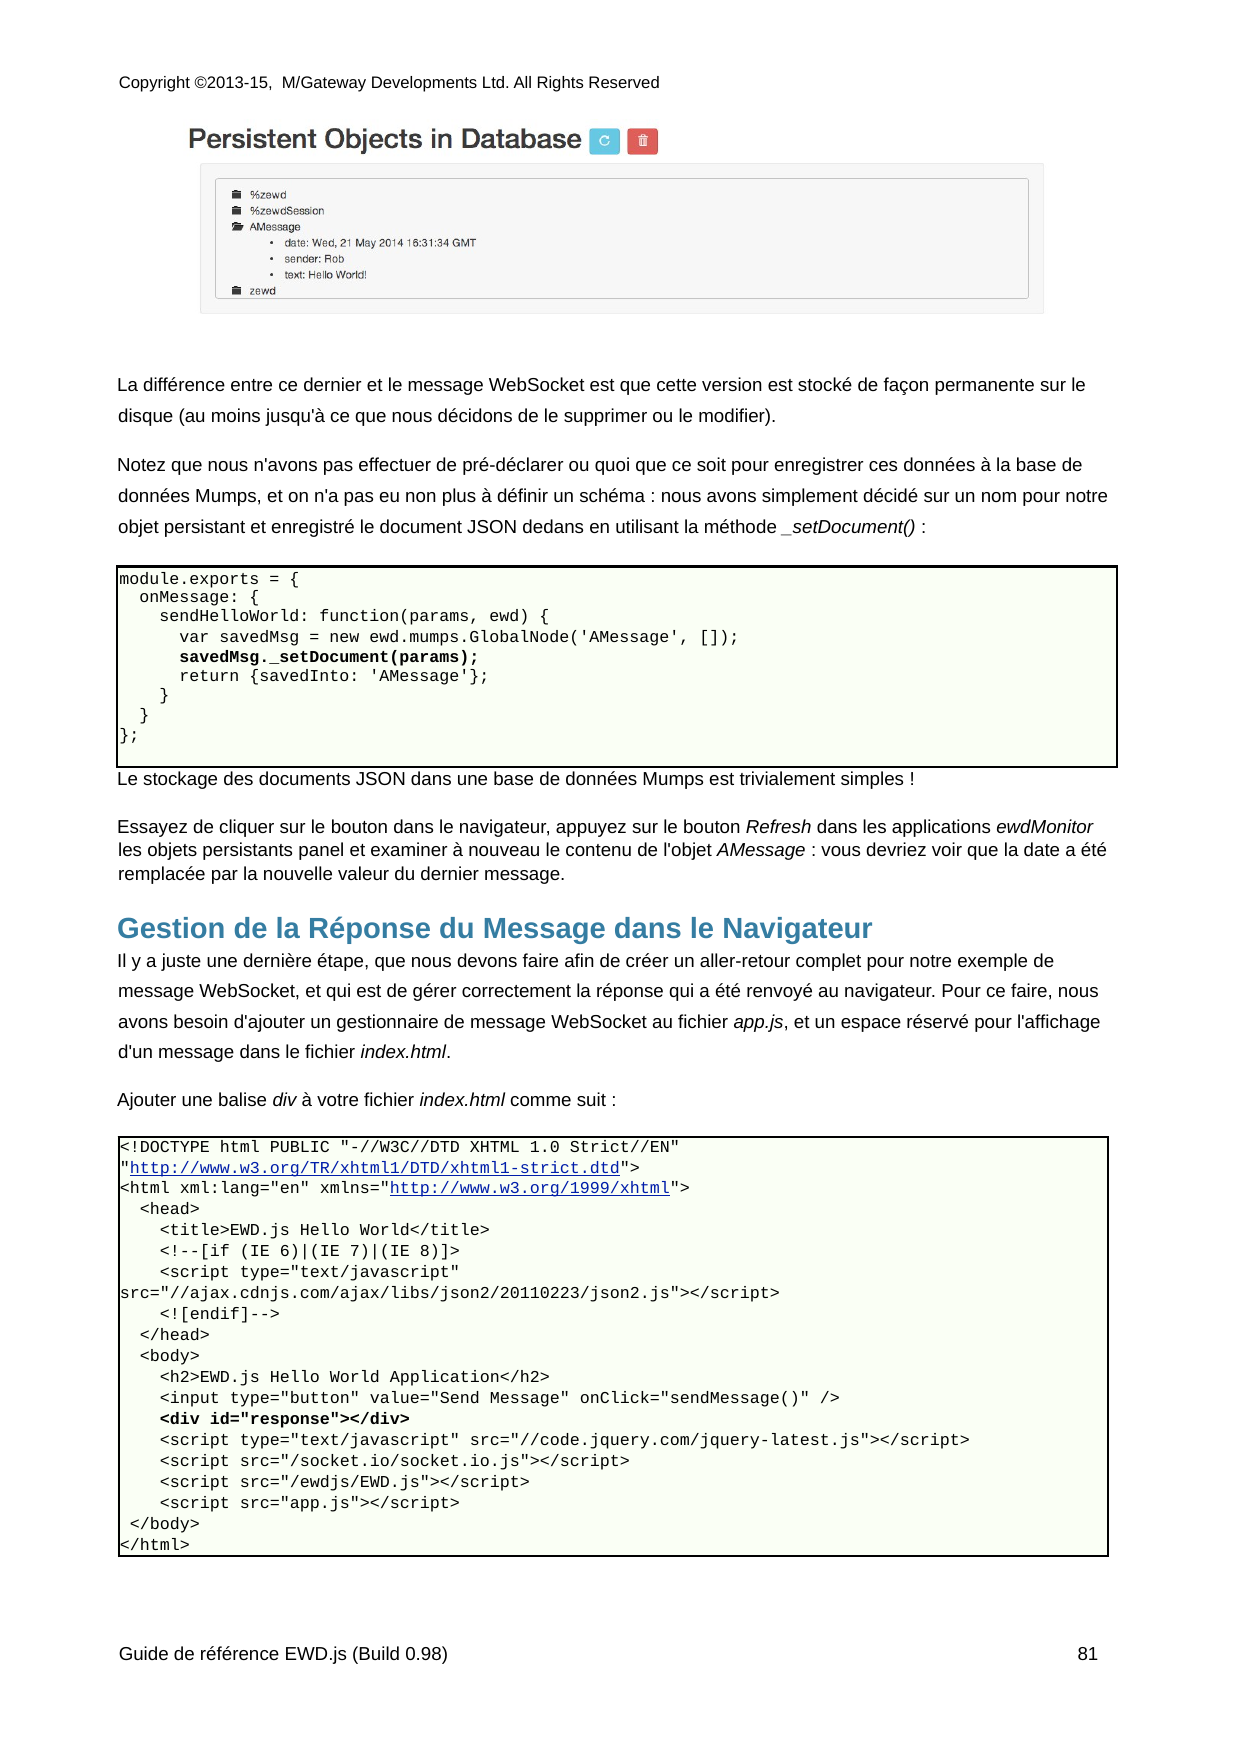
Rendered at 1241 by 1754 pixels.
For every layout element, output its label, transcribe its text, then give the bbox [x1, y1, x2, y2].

text Notez que nous n'avons pas effectuer de pré-déclarer ou quoi que ce soit pour enregistrer ces données à la base de données Mumps, et on n'a pas eu non plus à définir un schéma : nous avons simplement décidé sur un nom pour notre objet persistant et enregistré le document JSON dedans en utilisant la méthode _setDocument() : [117, 454, 1116, 538]
text <title>EWD.js Hello World</title> [120, 1219, 1107, 1240]
text <script src="/ewdjs/EWD.js"></script> [120, 1471, 1107, 1492]
text <div id="response"></div> [120, 1409, 1107, 1429]
text <head> [120, 1198, 1107, 1219]
text Ajouter une balise div à votre fichier index.html comme suit : [117, 1088, 1116, 1110]
text src="//ajax.cdnjs.com/ajax/libs/json2/20110223/json2.js"></script> [120, 1282, 1107, 1303]
text <input type="button" value="Send Message" onClick="sendMessage()" /> [120, 1388, 1107, 1409]
text "http://www.w3.org/TR/xhtml1/DTD/xhtml1-strict.dtd"> [120, 1157, 1107, 1177]
text La différence entre ce dernier et le message WebSocket est que cette version est stocké de façon permanente sur le disque (au moins jusqu'à ce que nous décidons de le supprimer ou le modifier). [117, 374, 1116, 426]
text <!--[if (IE 6)|(IE 7)|(IE 8)]> [120, 1240, 1107, 1261]
text <script src="/socket.io/socket.io.js"></script> [120, 1450, 1107, 1471]
text <![endif]--> [120, 1303, 1107, 1324]
table_header module.exports = { onMessage: { sendHelloWorld: function(params, ewd) { var savedMsg = new ewd.mumps.GlobalNode('AMessage', []); savedMsg._setDocument(params); return {savedInto: 'AMessage'}; } } }; [118, 568, 1116, 766]
text <script src="app.js"></script> [120, 1492, 1107, 1513]
text <script type="text/javascript" [120, 1261, 1107, 1282]
text <script type="text/javascript" src="//code.jquery.com/jquery-latest.js"></script> [120, 1429, 1107, 1450]
text </html> [120, 1534, 1107, 1555]
text <!DOCTYPE html PUBLIC "-//W3C//DTD XHTML 1.0 Strict//EN" [120, 1138, 1107, 1157]
text <body> [120, 1346, 1107, 1367]
picture [183, 119, 1059, 336]
text <html xml:lang="en" xmlns="http://www.w3.org/1999/xhtml"> [120, 1177, 1107, 1198]
text Le stockage des documents JSON dans une base de données Mumps est trivialement simples ! [117, 768, 1116, 789]
text Essayez de cliquer sur le bouton dans le navigateur, appuyez sur le bouton Refresh dans les applications ewdMonitor les objets persistants panel et examiner à nouveau le contenu de l'objet AMessage : vous devriez voir que la date a été remplacée par la nouvelle valeur du dernier message. [117, 816, 1116, 884]
text </body> [120, 1513, 1107, 1534]
subtitle Gestion de la Réponse du Message dans le Navigateur [117, 911, 1120, 944]
text </head> [120, 1324, 1107, 1346]
text <h2>EWD.js Hello World Application</h2> [120, 1367, 1107, 1388]
text Il y a juste une dernière étape, que nous devons faire afin de créer un aller-retour complet pour notre exemple de message WebSocket, et qui est de gérer correctement la réponse qui a été renvoyé au navigateur. Pour ce faire, nous avons besoin d'ajouter un gestionnaire de message WebSocket au fichier app.js, et un espace réservé pour l'affichage d'un message dans le fichier index.html. [117, 950, 1116, 1062]
